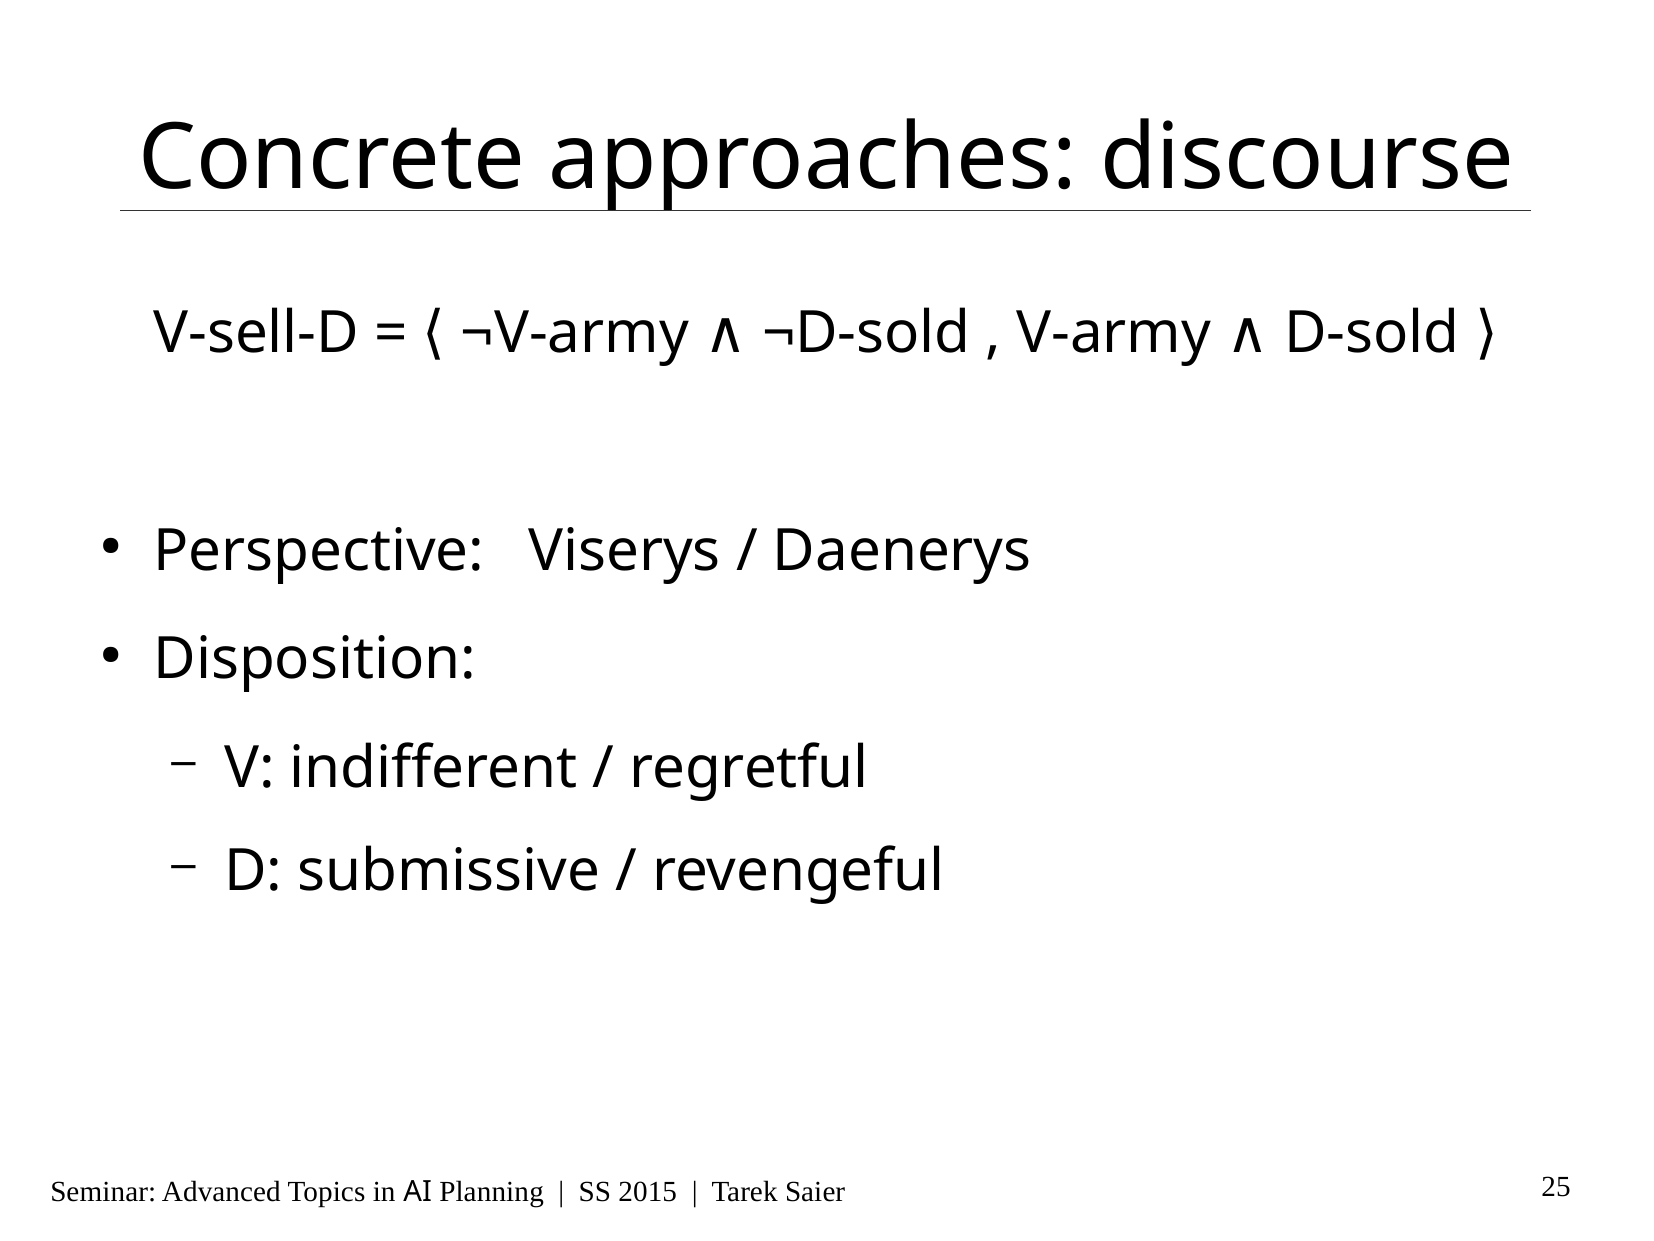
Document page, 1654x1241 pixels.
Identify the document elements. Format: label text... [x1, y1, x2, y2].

title Concrete approaches: discourse [82, 49, 1571, 257]
list V-sell-D = ⟨ ¬V-army ∧ ¬D-sold , V-army ∧ D-sold ⟩ Perspective: Viserys / Daenerys Disposition: V: indifferent / regretful D: submissive / revengeful [82, 290, 1571, 995]
